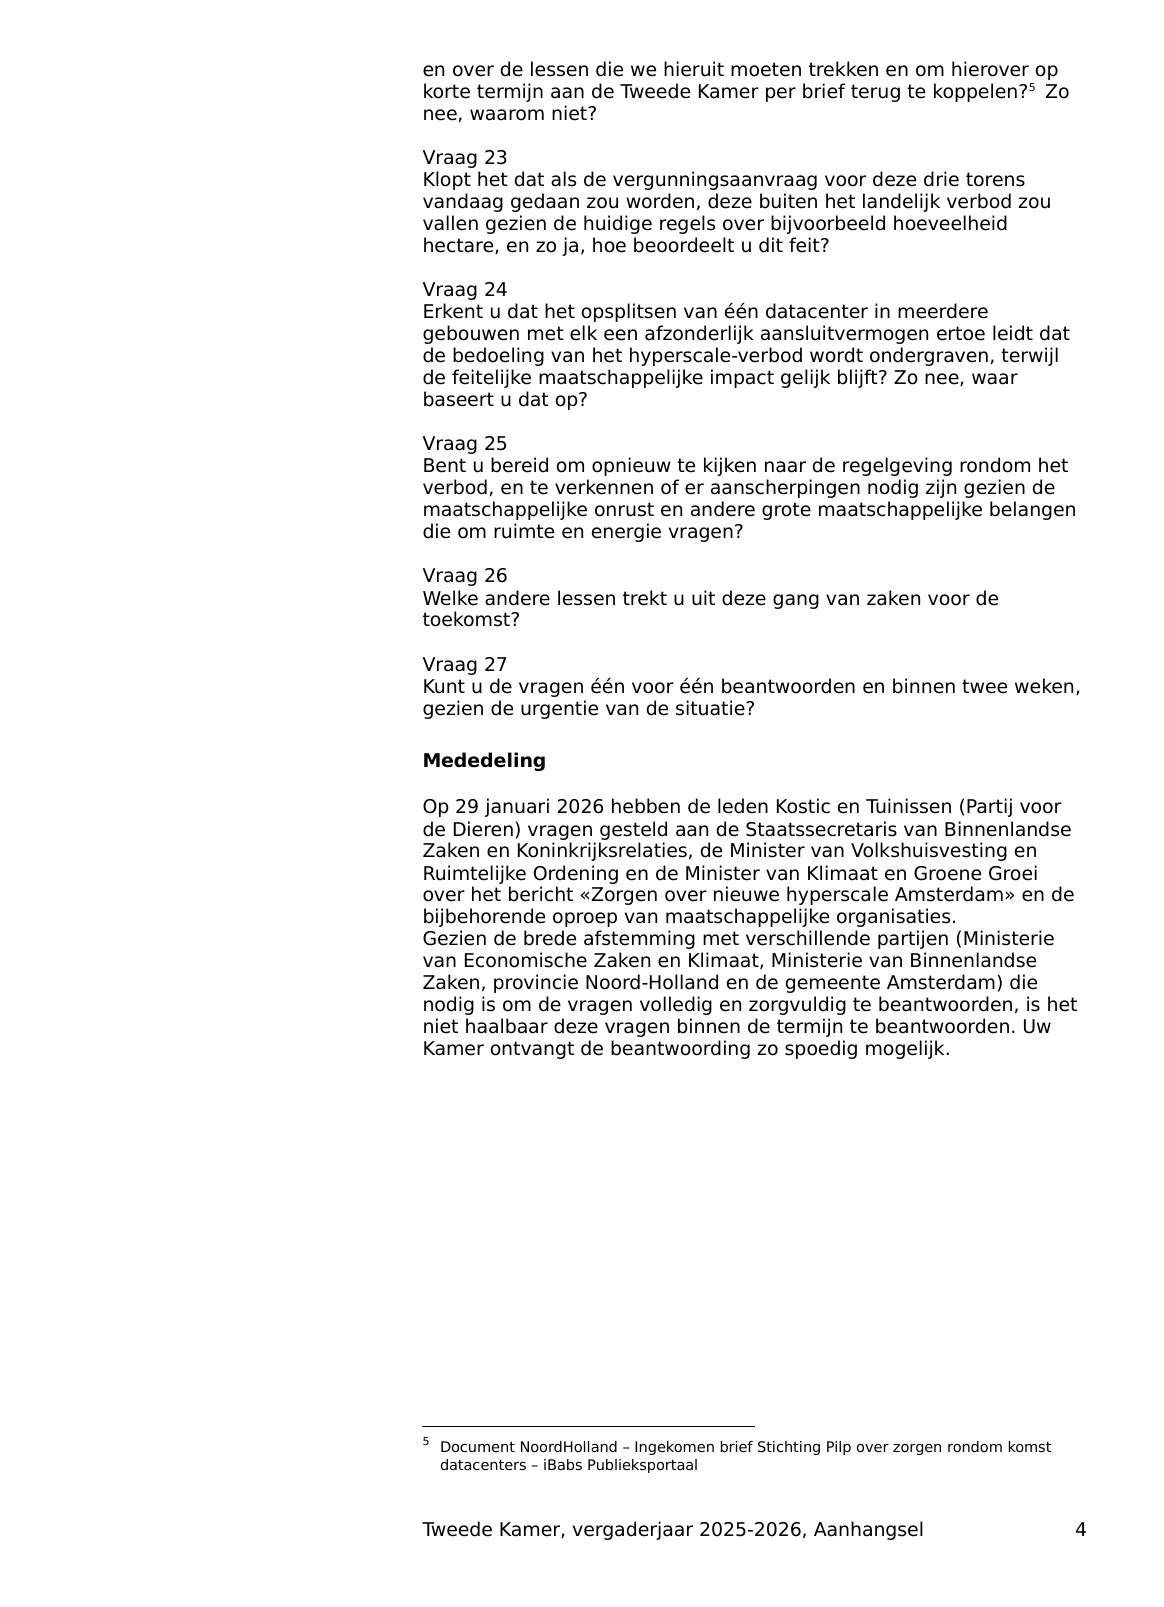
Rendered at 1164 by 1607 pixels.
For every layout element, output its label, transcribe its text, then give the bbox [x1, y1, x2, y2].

text Welke andere lessen trekt u uit deze gang van zaken voor de toekomst? [422, 587, 1087, 631]
text Gezien de brede afstemming met verschillende partijen (Ministerie van Economische Zaken en Klimaat, Ministerie van Binnenlandse Zaken, provincie Noord-Holland en de gemeente Amsterdam) die nodig is om de vragen volledig en zorgvuldig te beantwoorden, is het niet haalbaar deze vragen binnen de termijn te beantwoorden. Uw Kamer ontvangt de beantwoording zo spoedig mogelijk. [422, 928, 1087, 1060]
text Vraag 27 [422, 653, 1087, 676]
text en over de lessen die we hieruit moeten trekken en om hierover op korte termijn aan de Tweede Kamer per brief terug te koppelen? Zo nee, waarom niet? [422, 59, 1087, 125]
subtitle Mededeling [422, 749, 1087, 771]
text Vraag 23 [422, 147, 1087, 169]
text Vraag 26 [422, 565, 1087, 587]
text Klopt het dat als de vergunningsaanvraag voor deze drie torens vandaag gedaan zou worden, deze buiten het landelijk verbod zou vallen gezien de huidige regels over bijvoorbeeld hoeveelheid hectare, en zo ja, hoe beoordeelt u dit feit? [422, 169, 1087, 257]
text Document NoordHolland – Ingekomen brief Stichting Pilp over zorgen rondom komst datacenters – iBabs Publieksportaal [422, 1435, 1087, 1474]
text Bent u bereid om opnieuw te kijken naar de regelgeving rondom het verbod, en te verkennen of er aanscherpingen nodig zijn gezien de maatschappelijke onrust en andere grote maatschappelijke belangen die om ruimte en energie vragen? [422, 455, 1087, 543]
text Kunt u de vragen één voor één beantwoorden en binnen twee weken, gezien de urgentie van de situatie? [422, 676, 1087, 719]
text Op 29 januari 2026 hebben de leden Kostic en Tuinissen (Partij voor de Dieren) vragen gesteld aan de Staatssecretaris van Binnenlandse Zaken en Koninkrijksrelaties, de Minister van Volkshuisvesting en Ruimtelijke Ordening en de Minister van Klimaat en Groene Groei over het bericht «Zorgen over nieuwe hyperscale Amsterdam» en de bijbehorende oproep van maatschappelijke organisaties. [422, 796, 1087, 928]
text Vraag 24 [422, 279, 1087, 301]
text Erkent u dat het opsplitsen van één datacenter in meerdere gebouwen met elk een afzonderlijk aansluitvermogen ertoe leidt dat de bedoeling van het hyperscale-verbod wordt ondergraven, terwijl de feitelijke maatschappelijke impact gelijk blijft? Zo nee, waar baseert u dat op? [422, 301, 1087, 411]
text Vraag 25 [422, 433, 1087, 455]
